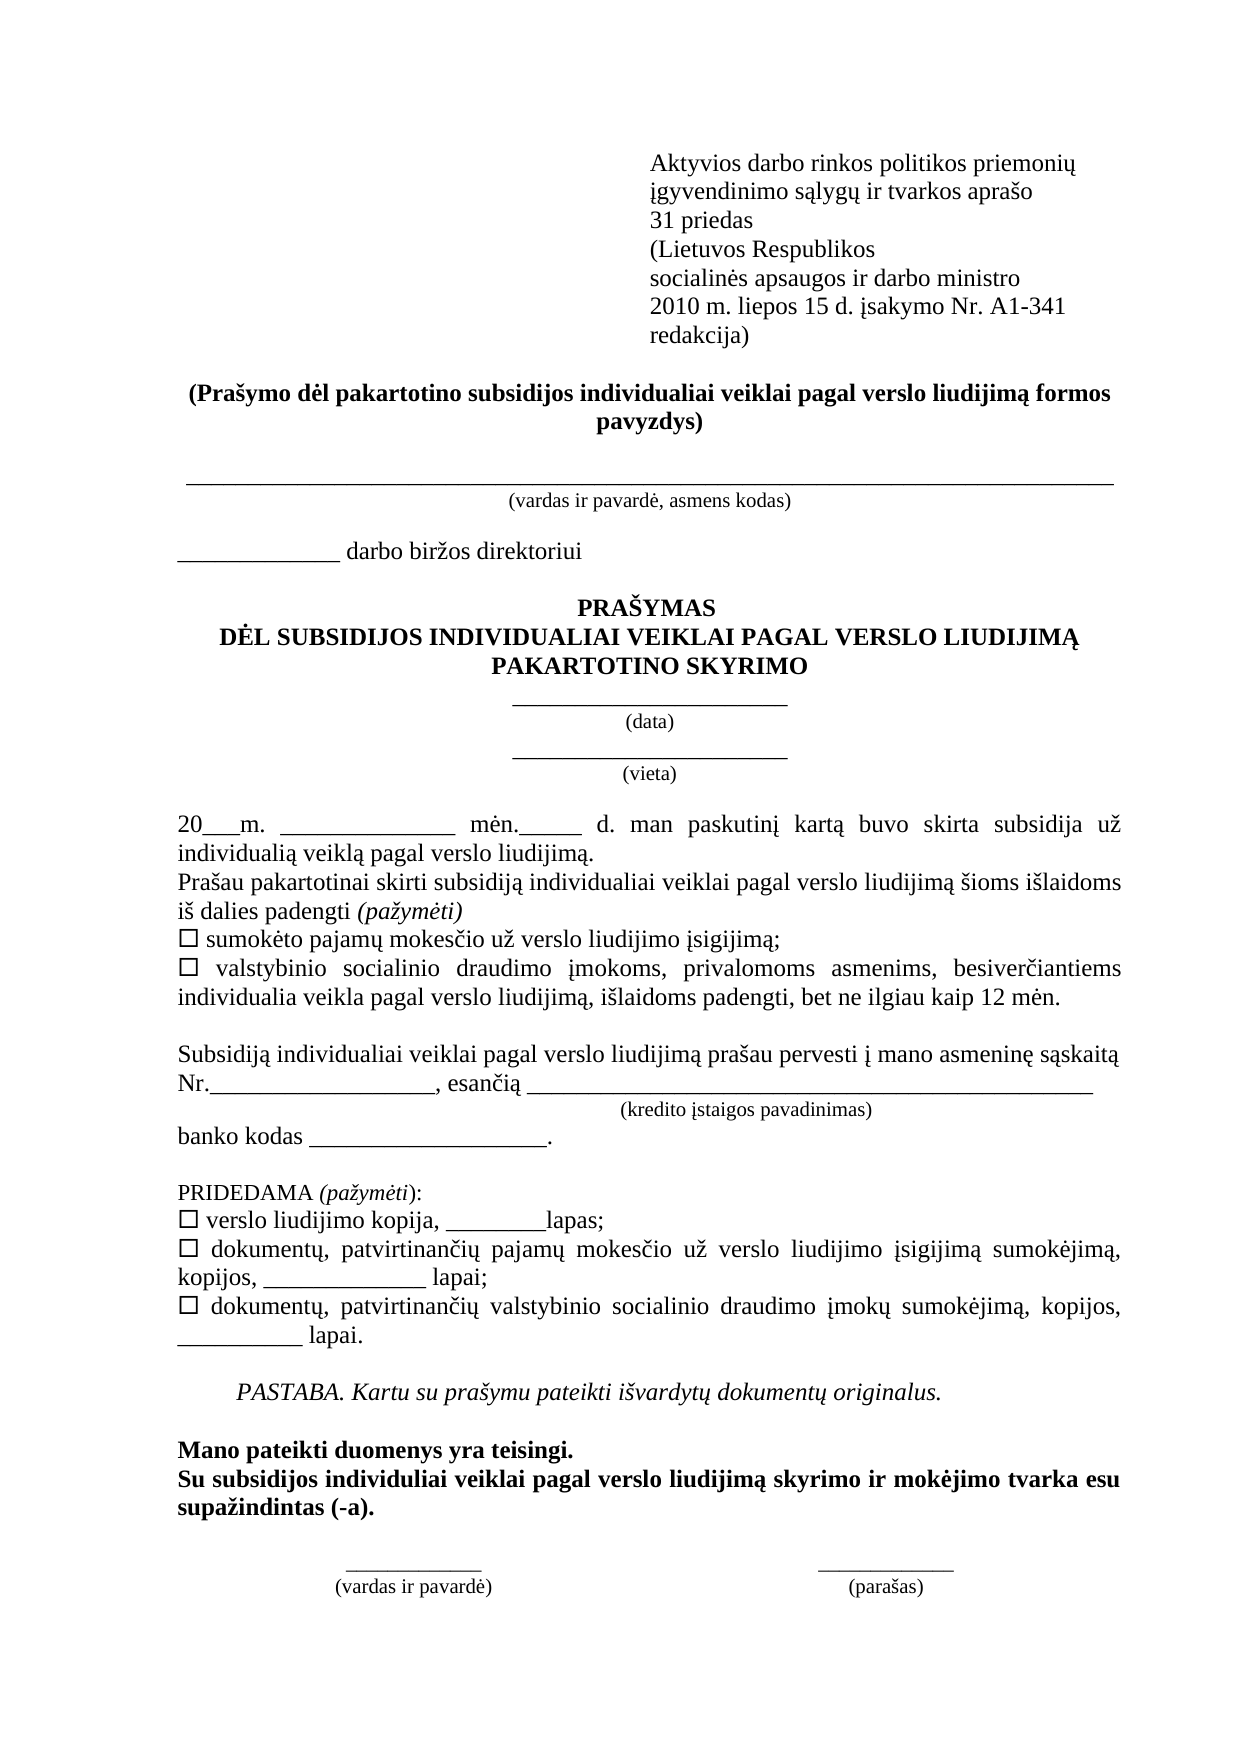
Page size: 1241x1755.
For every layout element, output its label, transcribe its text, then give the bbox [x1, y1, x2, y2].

text Su subsidijos individuliai veiklai pagal verslo liudijimą skyrimo ir mokėjimo tvarka esu supažindintas (-a). [177, 1464, 1122, 1521]
text PASTABA. Kartu su prašymu pateikti išvardytų dokumentų originalus. [177, 1377, 1122, 1406]
text [] dokumentų, patvirtinančių pajamų mokesčio už verslo liudijimo įsigijimą sumokėjimą, kopijos, _____________ lapai; [177, 1234, 1122, 1291]
text Prašau pakartotinai skirti subsidiją individualiai veiklai pagal verslo liudijimą šioms išlaidoms iš dalies padengti (pažymėti) [177, 867, 1122, 924]
text (kredito įstaigos pavadinimas) [177, 1097, 1122, 1121]
text Mano pateikti duomenys yra teisingi. [177, 1435, 1122, 1464]
table_header _____________ (vardas ir pavardė) [177, 1550, 649, 1598]
text _____________ darbo biržos direktoriui [177, 536, 1122, 565]
text banko kodas ___________________. [177, 1121, 1122, 1150]
text [] verslo liudijimo kopija, ________lapas; [177, 1205, 1122, 1234]
text (Lietuvos Respublikos [649, 234, 1122, 263]
text įgyvendinimo sąlygų ir tvarkos aprašo [649, 176, 1122, 205]
table_header _____________ (parašas) [650, 1550, 1122, 1598]
text (vieta) [177, 761, 1122, 785]
text [] dokumentų, patvirtinančių valstybinio socialinio draudimo įmokų sumokėjimą, kopijos, __________ lapai. [177, 1291, 1122, 1349]
text PRIDEDAMA (pažymėti): [177, 1178, 1122, 1205]
text socialinės apsaugos ir darbo ministro [649, 263, 1122, 291]
text ______________________ [177, 680, 1122, 708]
text ______________________ [177, 733, 1122, 761]
text [] sumokėto pajamų mokesčio už verslo liudijimo įsigijimą; [177, 924, 1122, 953]
text DĖL SUBSIDIJOS INDIVIDUALIAI VEIKLAI PAGAL VERSLO LIUDIJIMĄ PAKARTOTINO SKYRIMO [177, 622, 1122, 680]
text Nr.__________________, esančią [177, 1068, 1122, 1097]
text [] valstybinio socialinio draudimo įmokoms, privalomoms asmenims, besiverčiantiems individualia veikla pagal verslo liudijimą, išlaidoms padengti, bet ne ilgiau kaip 12 mėn. [177, 953, 1122, 1011]
text 20___m. ______________ mėn._____ d. man paskutinį kartą buvo skirta subsidija už individualią veiklą pagal verslo liudijimą. [177, 809, 1122, 867]
text 2010 m. liepos 15 d. įsakymo Nr. A1-341 [649, 291, 1122, 320]
text _ [177, 459, 1122, 488]
text redakcija) [649, 320, 1122, 349]
text PRAŠYMAS [177, 593, 1122, 622]
text (Prašymo dėl pakartotino subsidijos individualiai veiklai pagal verslo liudijimą formos pavyzdys) [177, 378, 1122, 435]
text Aktyvios darbo rinkos politikos priemonių [649, 148, 1122, 176]
text 31 priedas [649, 205, 1122, 234]
text (data) [177, 708, 1122, 733]
text Subsidiją individualiai veiklai pagal verslo liudijimą prašau pervesti į mano asmeninę sąskaitą [177, 1039, 1122, 1068]
text (vardas ir pavardė, asmens kodas) [177, 488, 1122, 512]
